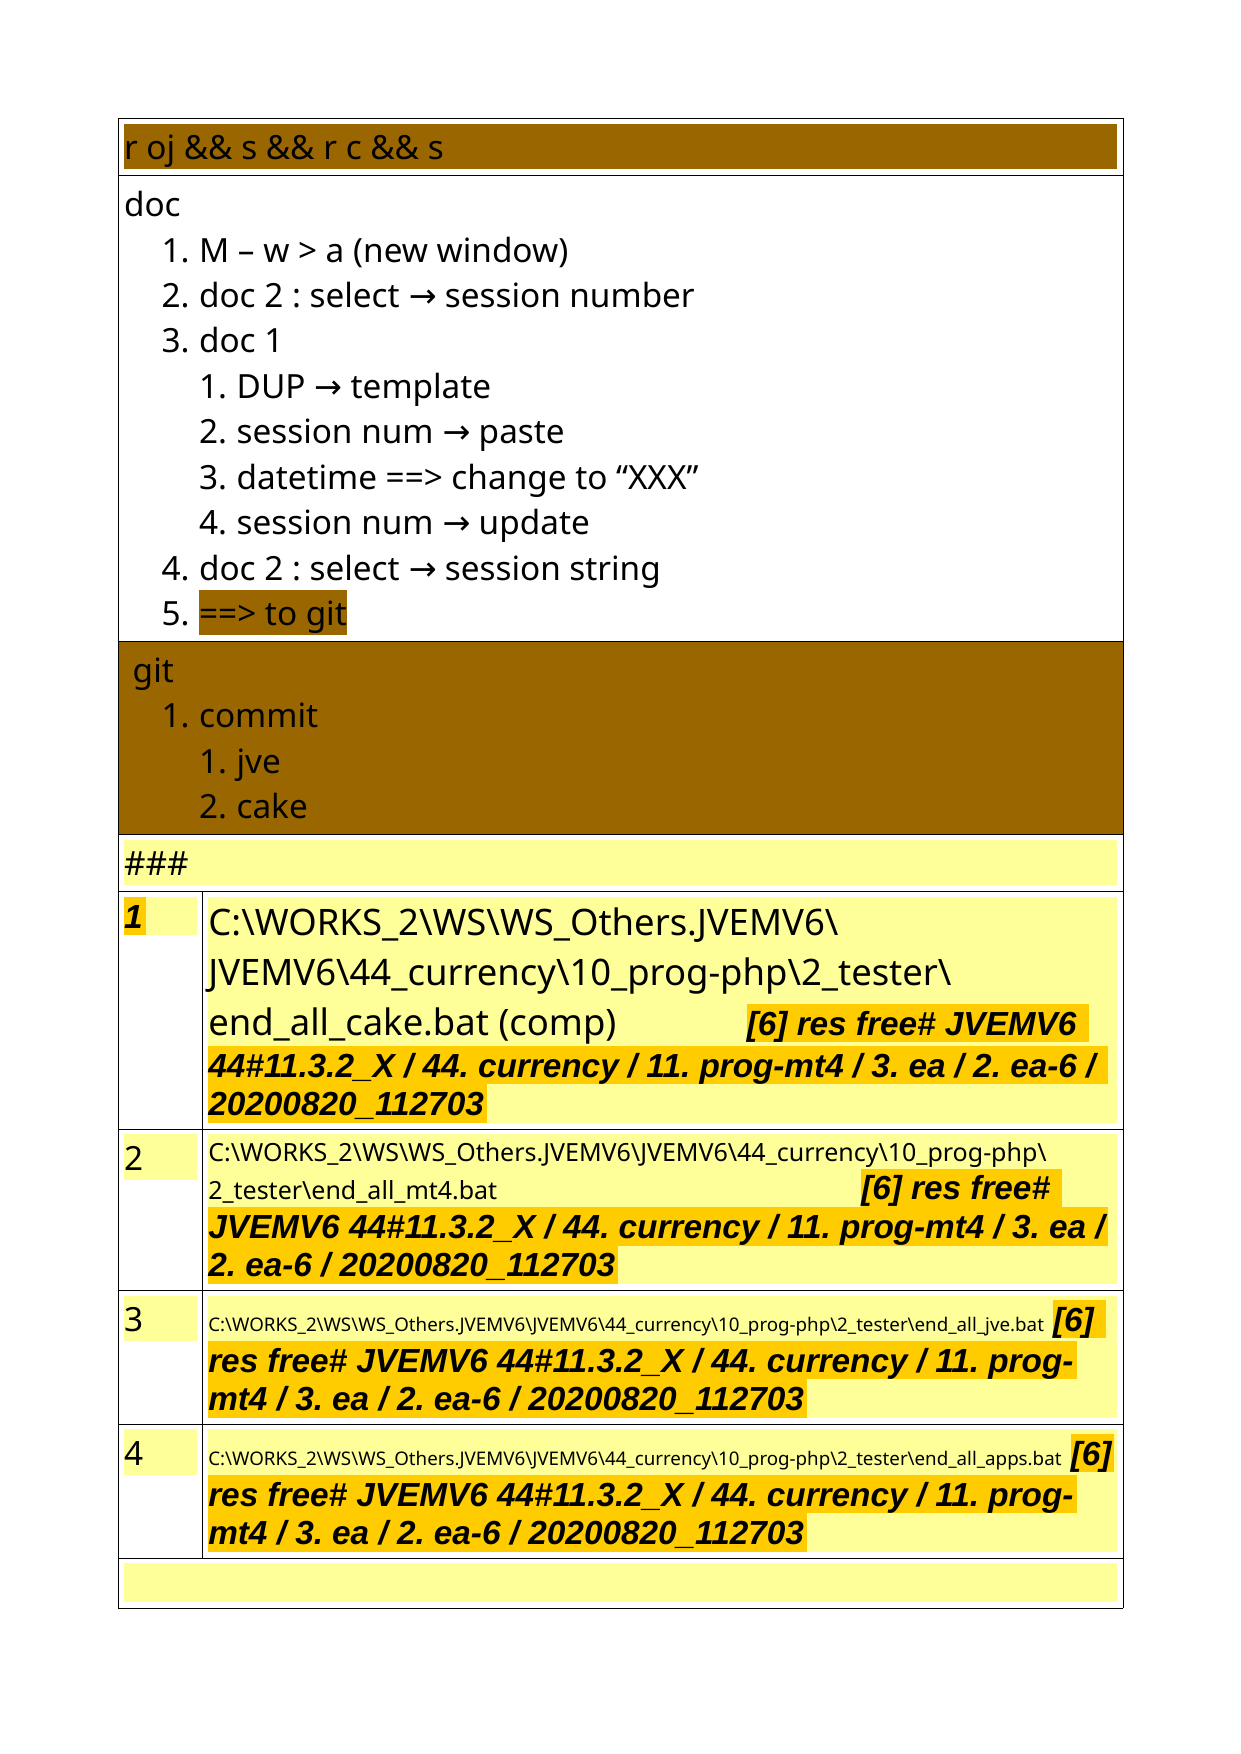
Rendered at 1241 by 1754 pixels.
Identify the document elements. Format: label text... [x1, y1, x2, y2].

table_cell 3 [119, 1291, 202, 1423]
table_cell 4 [119, 1425, 202, 1557]
table_cell C:\WORKS_2\WS\WS_Others.JVEMV6\JVEMV6\44_currency\10_prog-php\2_tester\end_all_mt4.bat [6] res free# JVEMV6 44#11.3.2_X / 44. currency / 11. prog-mt4 / 3. ea / 2. ea-6 / 20200820_112703 [203, 1130, 1123, 1290]
table_cell [119, 1559, 1123, 1607]
table_cell git commit jve cake [119, 642, 1123, 834]
table_cell 2 [119, 1130, 202, 1290]
table_cell 1 [119, 892, 202, 1128]
table_cell doc M – w > a (new window) doc 2 : select → session number doc 1 DUP → template session num → paste datetime ==> change to “XXX” session num → update doc 2 : select → session string ==> to git [119, 176, 1123, 641]
table_cell C:\WORKS_2\WS\WS_Others.JVEMV6\JVEMV6\44_currency\10_prog-php\2_tester\end_all_jve.bat [6] res free# JVEMV6 44#11.3.2_X / 44. currency / 11. prog-mt4 / 3. ea / 2. ea-6 / 20200820_112703 [203, 1291, 1123, 1423]
table_cell ### [119, 835, 1123, 891]
table_cell r oj && s && r c && s [119, 119, 1123, 175]
table_cell C:\WORKS_2\WS\WS_Others.JVEMV6\JVEMV6\44_currency\10_prog-php\2_tester\end_all_cake.bat (comp) [6] res free# JVEMV6 44#11.3.2_X / 44. currency / 11. prog-mt4 / 3. ea / 2. ea-6 / 20200820_112703 [203, 892, 1123, 1128]
table_cell C:\WORKS_2\WS\WS_Others.JVEMV6\JVEMV6\44_currency\10_prog-php\2_tester\end_all_apps.bat [6] res free# JVEMV6 44#11.3.2_X / 44. currency / 11. prog-mt4 / 3. ea / 2. ea-6 / 20200820_112703 [203, 1425, 1123, 1557]
